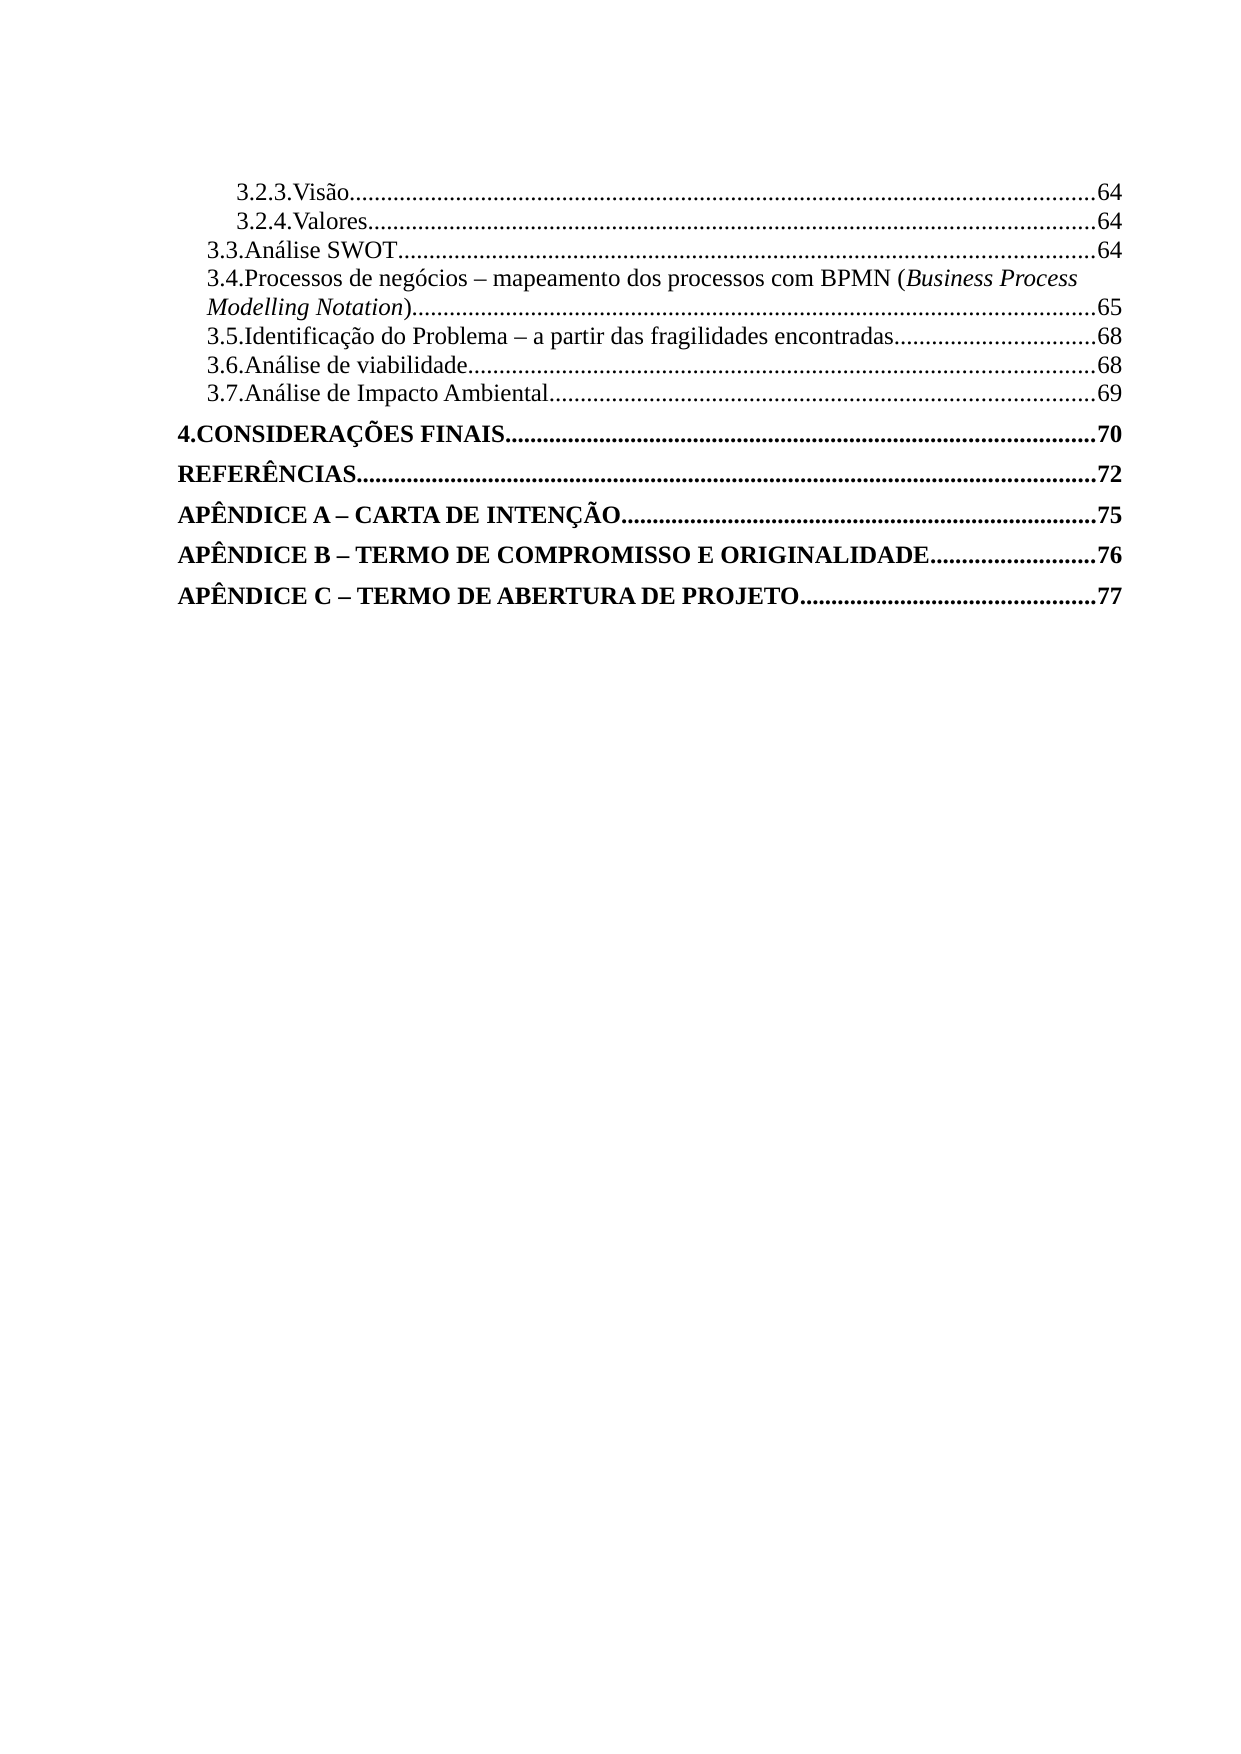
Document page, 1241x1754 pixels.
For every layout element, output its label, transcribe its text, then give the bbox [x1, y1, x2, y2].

text 3.3.Análise SWOT 64 [207, 235, 1122, 263]
text APÊNDICE C – termo de abertura de projeto 77 [177, 581, 1122, 610]
text APÊNDICE A – Carta de intenção 75 [177, 500, 1122, 529]
text 3.5.Identificação do Problema – a partir das fragilidades encontradas 68 [207, 321, 1122, 350]
text 3.2.3.Visão 64 [236, 177, 1122, 206]
text 3.7.Análise de Impacto Ambiental 69 [207, 378, 1122, 407]
text 3.2.4.Valores 64 [236, 206, 1122, 235]
text APÊNDICE B – termo de compromisso e originalidade 76 [177, 541, 1122, 569]
text 3.6.Análise de viabilidade 68 [207, 350, 1122, 378]
text 4.Considerações finais 70 [177, 419, 1122, 448]
text Referências 72 [177, 459, 1122, 488]
text 3.4.Processos de negócios – mapeamento dos processos com BPMN (Business Process Modelling Notation) 65 [207, 263, 1122, 321]
